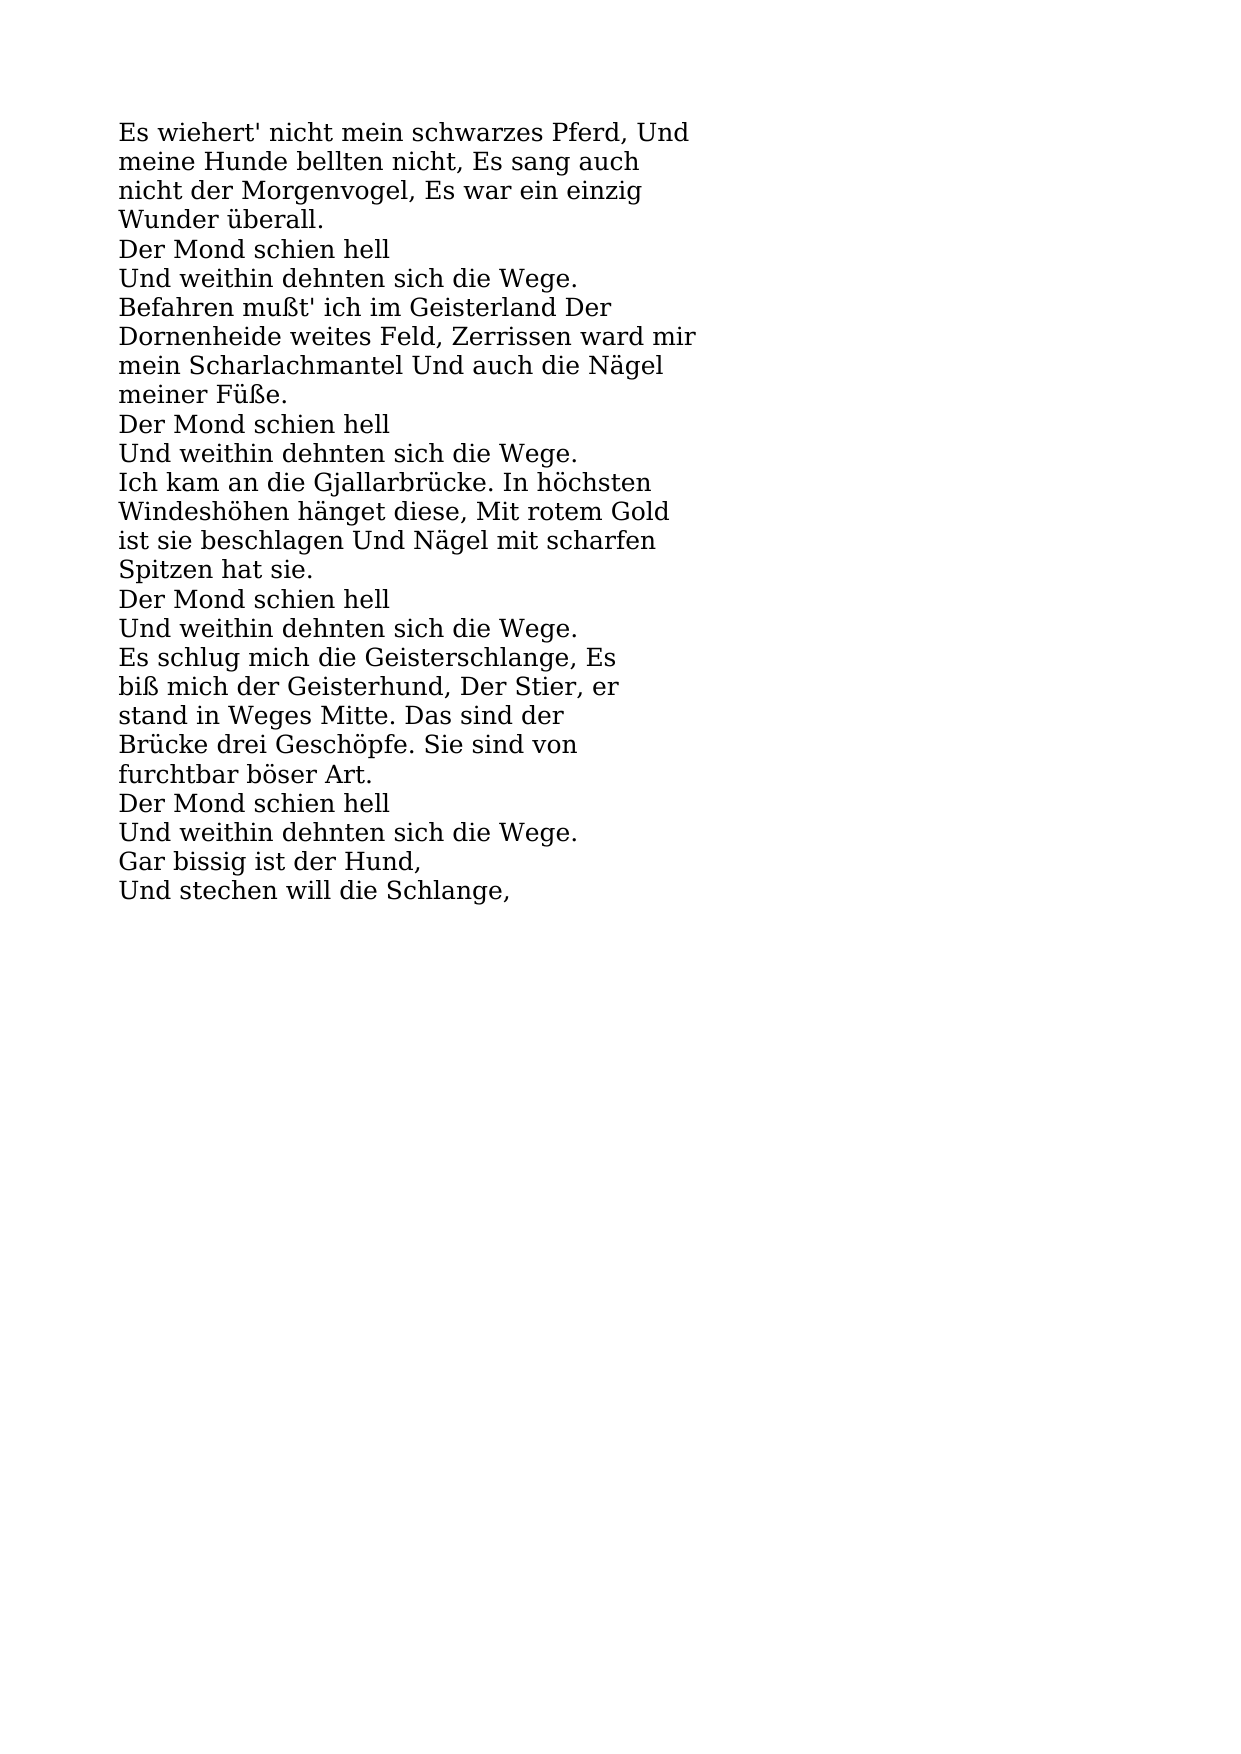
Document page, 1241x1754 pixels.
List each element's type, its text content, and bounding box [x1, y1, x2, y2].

text Wunder überall. [118, 206, 1122, 235]
text Es schlug mich die Geisterschlange, Es [118, 643, 1122, 672]
text Brücke drei Geschöpfe. Sie sind von [118, 731, 1122, 760]
text Spitzen hat sie. [118, 556, 1122, 585]
text Ich kam an die Gjallarbrücke. In höchsten [118, 468, 1122, 497]
text Der Mond schien hell [118, 789, 1122, 818]
text Windeshöhen hänget diese, Mit rotem Gold [118, 497, 1122, 526]
text nicht der Morgenvogel, Es war ein einzig [118, 176, 1122, 206]
text biß mich der Geisterhund, Der Stier, er [118, 672, 1122, 701]
text meine Hunde bellten nicht, Es sang auch [118, 147, 1122, 176]
text Der Mond schien hell [118, 235, 1122, 264]
text Es wiehert' nicht mein schwarzes Pferd, Und [118, 118, 1122, 147]
text meiner Füße. [118, 381, 1122, 410]
text Befahren mußt' ich im Geisterland Der [118, 293, 1122, 322]
text Und weithin dehnten sich die Wege. [118, 439, 1122, 468]
text Und weithin dehnten sich die Wege. [118, 614, 1122, 643]
text Dornenheide weites Feld, Zerrissen ward mir [118, 322, 1122, 351]
text Und stechen will die Schlange, [118, 876, 1122, 906]
text furchtbar böser Art. [118, 760, 1122, 789]
text mein Scharlachmantel Und auch die Nägel [118, 351, 1122, 381]
text ist sie beschlagen Und Nägel mit scharfen [118, 526, 1122, 556]
text Der Mond schien hell [118, 585, 1122, 614]
text Gar bissig ist der Hund, [118, 847, 1122, 876]
text stand in Weges Mitte. Das sind der [118, 701, 1122, 731]
text Und weithin dehnten sich die Wege. [118, 264, 1122, 293]
text Und weithin dehnten sich die Wege. [118, 818, 1122, 847]
text Der Mond schien hell [118, 410, 1122, 439]
